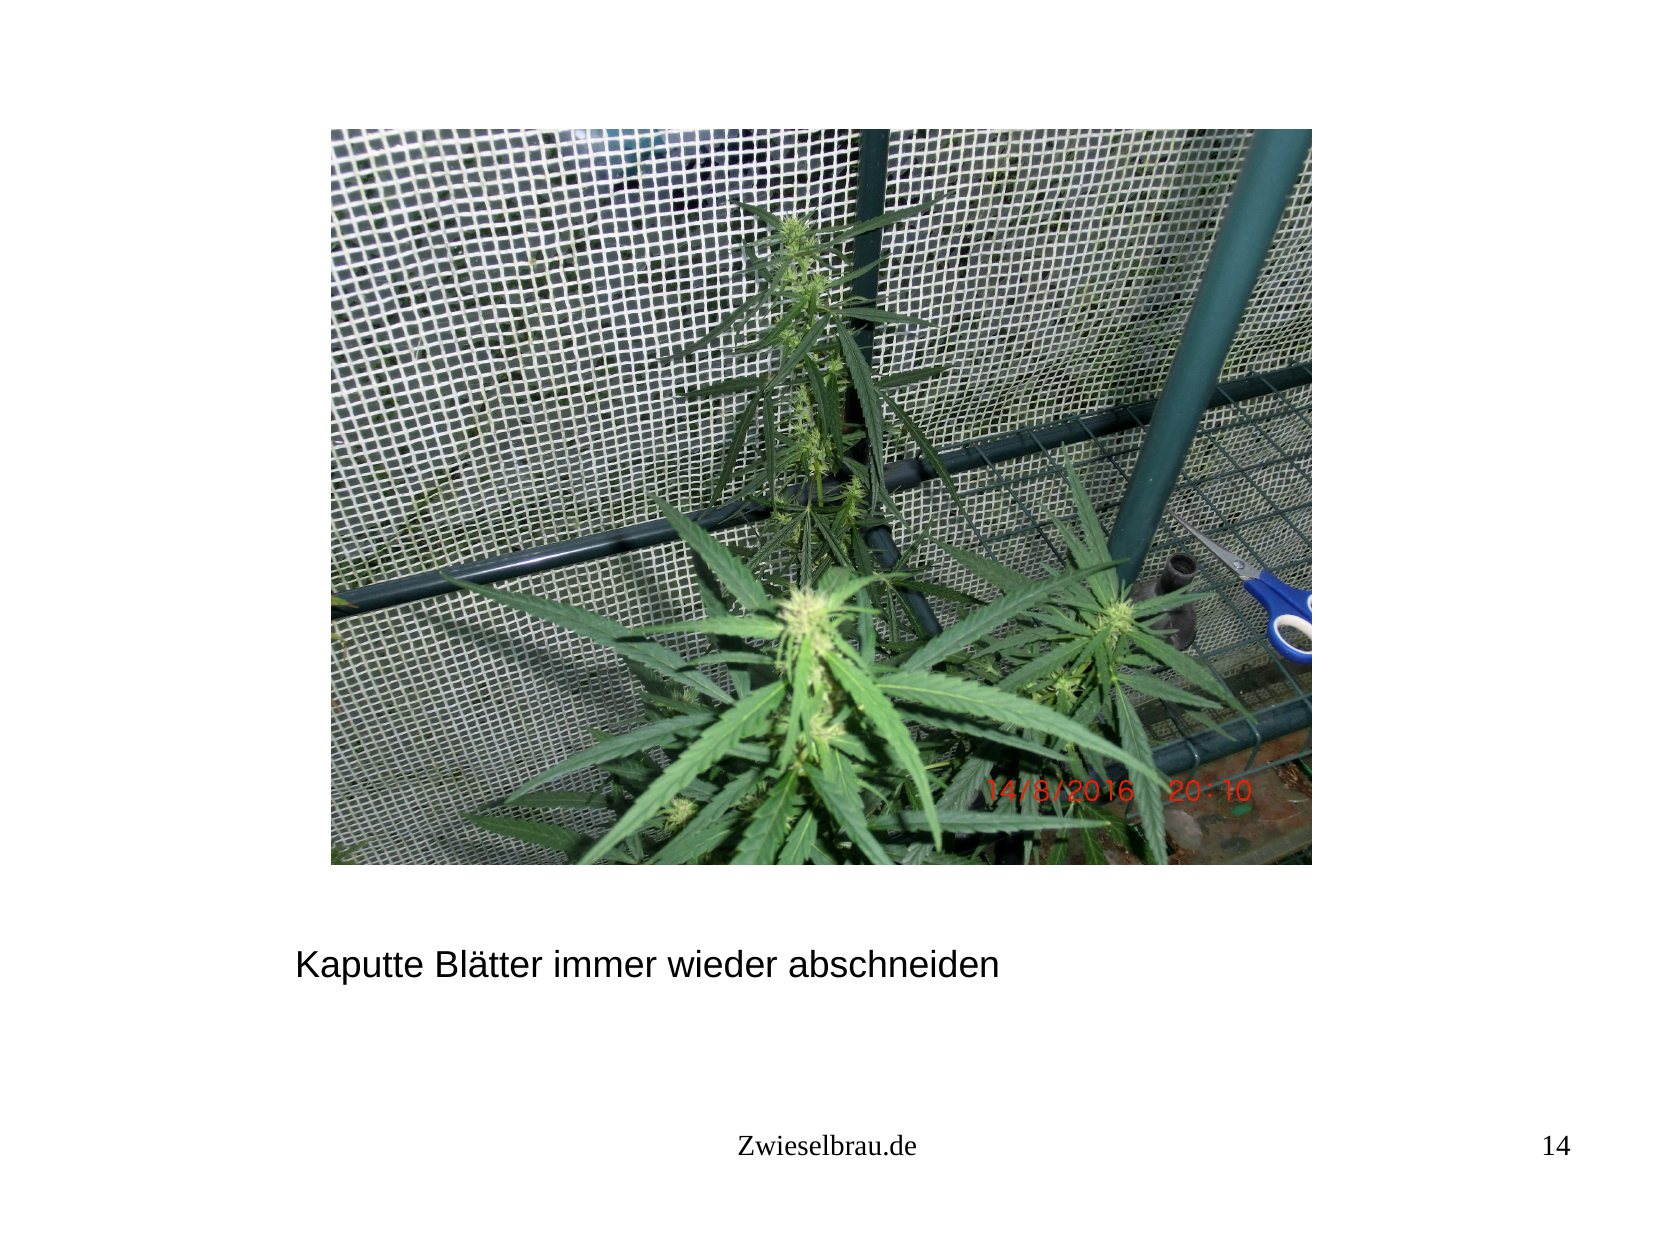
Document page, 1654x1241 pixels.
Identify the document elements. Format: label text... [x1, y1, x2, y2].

picture [331, 129, 1312, 865]
text_box Kaputte Blätter immer wieder abschneiden [280, 935, 1477, 1111]
